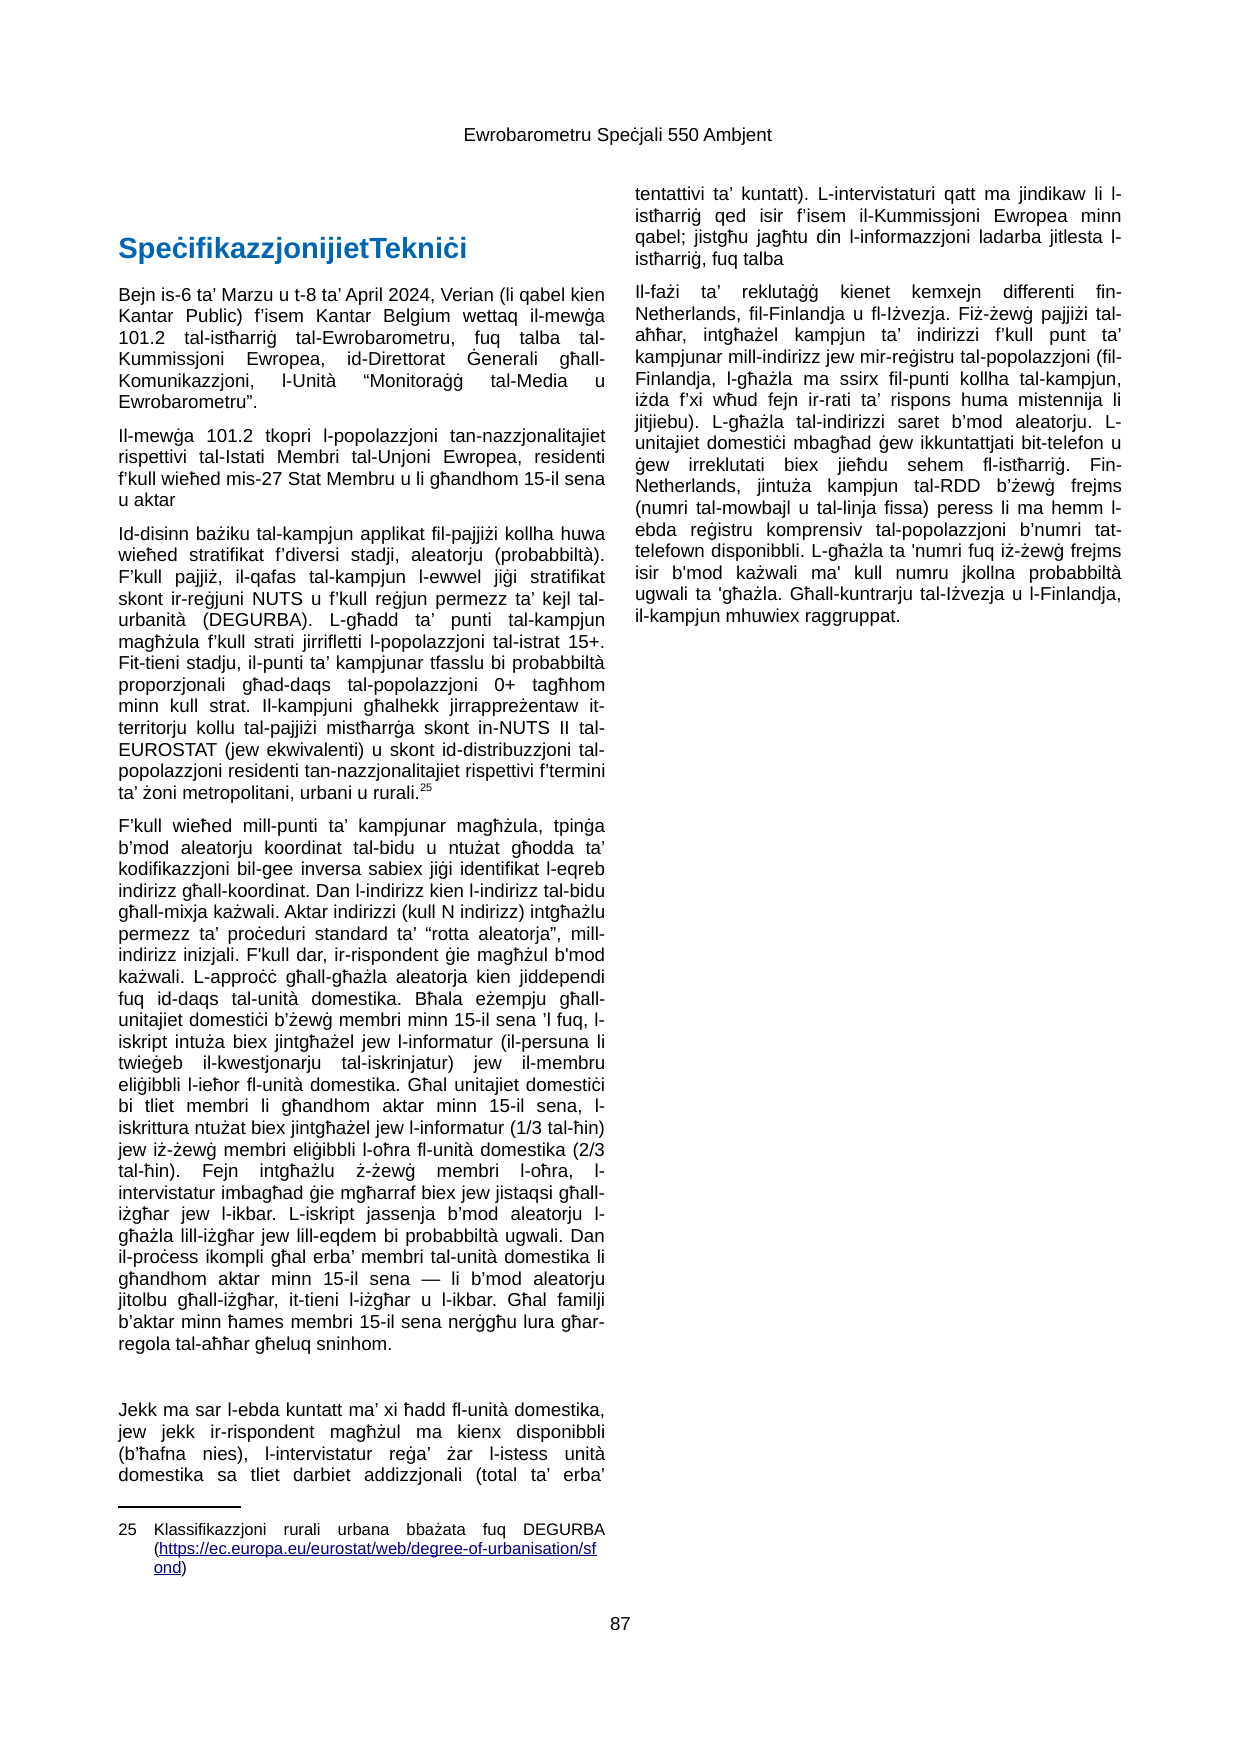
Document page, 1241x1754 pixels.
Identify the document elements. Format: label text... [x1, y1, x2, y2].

subtitle SpeċifikazzjonijietTekniċi [118, 231, 605, 265]
text Bejn is-6 ta’ Marzu u t-8 ta’ April 2024, Verian (li qabel kien Kantar Public) f’isem Kantar Belgium wettaq il-mewġa 101.2 tal-istħarriġ tal-Ewrobarometru, fuq talba tal-Kummissjoni Ewropea, id-Direttorat Ġenerali għall-Komunikazzjoni, l-Unità “Monitoraġġ tal-Media u Ewrobarometru”. [118, 283, 605, 413]
text Id-disinn bażiku tal-kampjun applikat fil-pajjiżi kollha huwa wieħed stratifikat f’diversi stadji, aleatorju (probabbiltà). F’kull pajjiż, il-qafas tal-kampjun l-ewwel jiġi stratifikat skont ir-reġjuni NUTS u f’kull reġjun permezz ta’ kejl tal-urbanità (DEGURBA). L-għadd ta’ punti tal-kampjun magħżula f’kull strati jirrifletti l-popolazzjoni tal-istrat 15+. Fit-tieni stadju, il-punti ta’ kampjunar tfasslu bi probabbiltà proporzjonali għad-daqs tal-popolazzjoni 0+ tagħhom minn kull strat. Il-kampjuni għalhekk jirrappreżentaw it-territorju kollu tal-pajjiżi mistħarrġa skont in-NUTS II tal-EUROSTAT (jew ekwivalenti) u skont id-distribuzzjoni tal-popolazzjoni residenti tan-nazzjonalitajiet rispettivi f’termini ta’ żoni metropolitani, urbani u rurali. [118, 523, 605, 803]
text Il-fażi ta’ reklutaġġ kienet kemxejn differenti fin-Netherlands, fil-Finlandja u fl-Iżvezja. Fiż-żewġ pajjiżi tal-aħħar, intgħażel kampjun ta’ indirizzi f’kull punt ta’ kampjunar mill-indirizz jew mir-reġistru tal-popolazzjoni (fil-Finlandja, l-għażla ma ssirx fil-punti kollha tal-kampjun, iżda f’xi wħud fejn ir-rati ta’ rispons huma mistennija li jitjiebu). L-għażla tal-indirizzi saret b’mod aleatorju. L-unitajiet domestiċi mbagħad ġew ikkuntattjati bit-telefon u ġew irreklutati biex jieħdu sehem fl-istħarriġ. Fin-Netherlands, jintuża kampjun tal-RDD b’żewġ frejms (numri tal-mowbajl u tal-linja fissa) peress li ma hemm l-ebda reġistru komprensiv tal-popolazzjoni b’numri tat-telefown disponibbli. L-għażla ta 'numri fuq iż-żewġ frejms isir b'mod każwali ma' kull numru jkollna probabbiltà ugwali ta 'għażla. Għall-kuntrarju tal-Iżvezja u l-Finlandja, il-kampjun mhuwiex raggruppat. [635, 281, 1122, 626]
text Il-mewġa 101.2 tkopri l-popolazzjoni tan-nazzjonalitajiet rispettivi tal-Istati Membri tal-Unjoni Ewropea, residenti f’kull wieħed mis-27 Stat Membru u li għandhom 15-il sena u aktar [118, 424, 605, 511]
text Jekk ma sar l-ebda kuntatt ma’ xi ħadd fl-unità domestika, jew jekk ir-rispondent magħżul ma kienx disponibbli (b’ħafna nies), l-intervistatur reġa’ żar l-istess unità domestika sa tliet darbiet addizzjonali (total ta’ erba’ [118, 1399, 605, 1486]
text Klassifikazzjoni rurali urbana bbażata fuq DEGURBA (https://ec.europa.eu/eurostat/web/degree-of-urbanisation/sfond) [118, 1519, 605, 1577]
text tentattivi ta’ kuntatt). L-intervistaturi qatt ma jindikaw li l-istħarriġ qed isir f’isem il-Kummissjoni Ewropea minn qabel; jistgħu jagħtu din l-informazzjoni ladarba jitlesta l-istħarriġ, fuq talba [635, 183, 1122, 269]
text F’kull wieħed mill-punti ta’ kampjunar magħżula, tpinġa b’mod aleatorju koordinat tal-bidu u ntużat għodda ta’ kodifikazzjoni bil-gee inversa sabiex jiġi identifikat l-eqreb indirizz għall-koordinat. Dan l-indirizz kien l-indirizz tal-bidu għall-mixja każwali. Aktar indirizzi (kull N indirizz) intgħażlu permezz ta’ proċeduri standard ta’ “rotta aleatorja”, mill-indirizz inizjali. F'kull dar, ir-rispondent ġie magħżul b'mod każwali. L-approċċ għall-għażla aleatorja kien jiddependi fuq id-daqs tal-unità domestika. Bħala eżempju għall-unitajiet domestiċi b’żewġ membri minn 15-il sena ’l fuq, l-iskript intuża biex jintgħażel jew l-informatur (il-persuna li twieġeb il-kwestjonarju tal-iskrinjatur) jew il-membru eliġibbli l-ieħor fl-unità domestika. Għal unitajiet domestiċi bi tliet membri li għandhom aktar minn 15-il sena, l-iskrittura ntużat biex jintgħażel jew l-informatur (1/3 tal-ħin) jew iż-żewġ membri eliġibbli l-oħra fl-unità domestika (2/3 tal-ħin). Fejn intgħażlu ż-żewġ membri l-oħra, l-intervistatur imbagħad ġie mgħarraf biex jew jistaqsi għall-iżgħar jew l-ikbar. L-iskript jassenja b’mod aleatorju l-għażla lill-iżgħar jew lill-eqdem bi probabbiltà ugwali. Dan il-proċess ikompli għal erba’ membri tal-unità domestika li għandhom aktar minn 15-il sena — li b’mod aleatorju jitolbu għall-iżgħar, it-tieni l-iżgħar u l-ikbar. Għal familji b’aktar minn ħames membri 15-il sena nerġgħu lura għar-regola tal-aħħar għeluq sninhom. [118, 815, 605, 1354]
